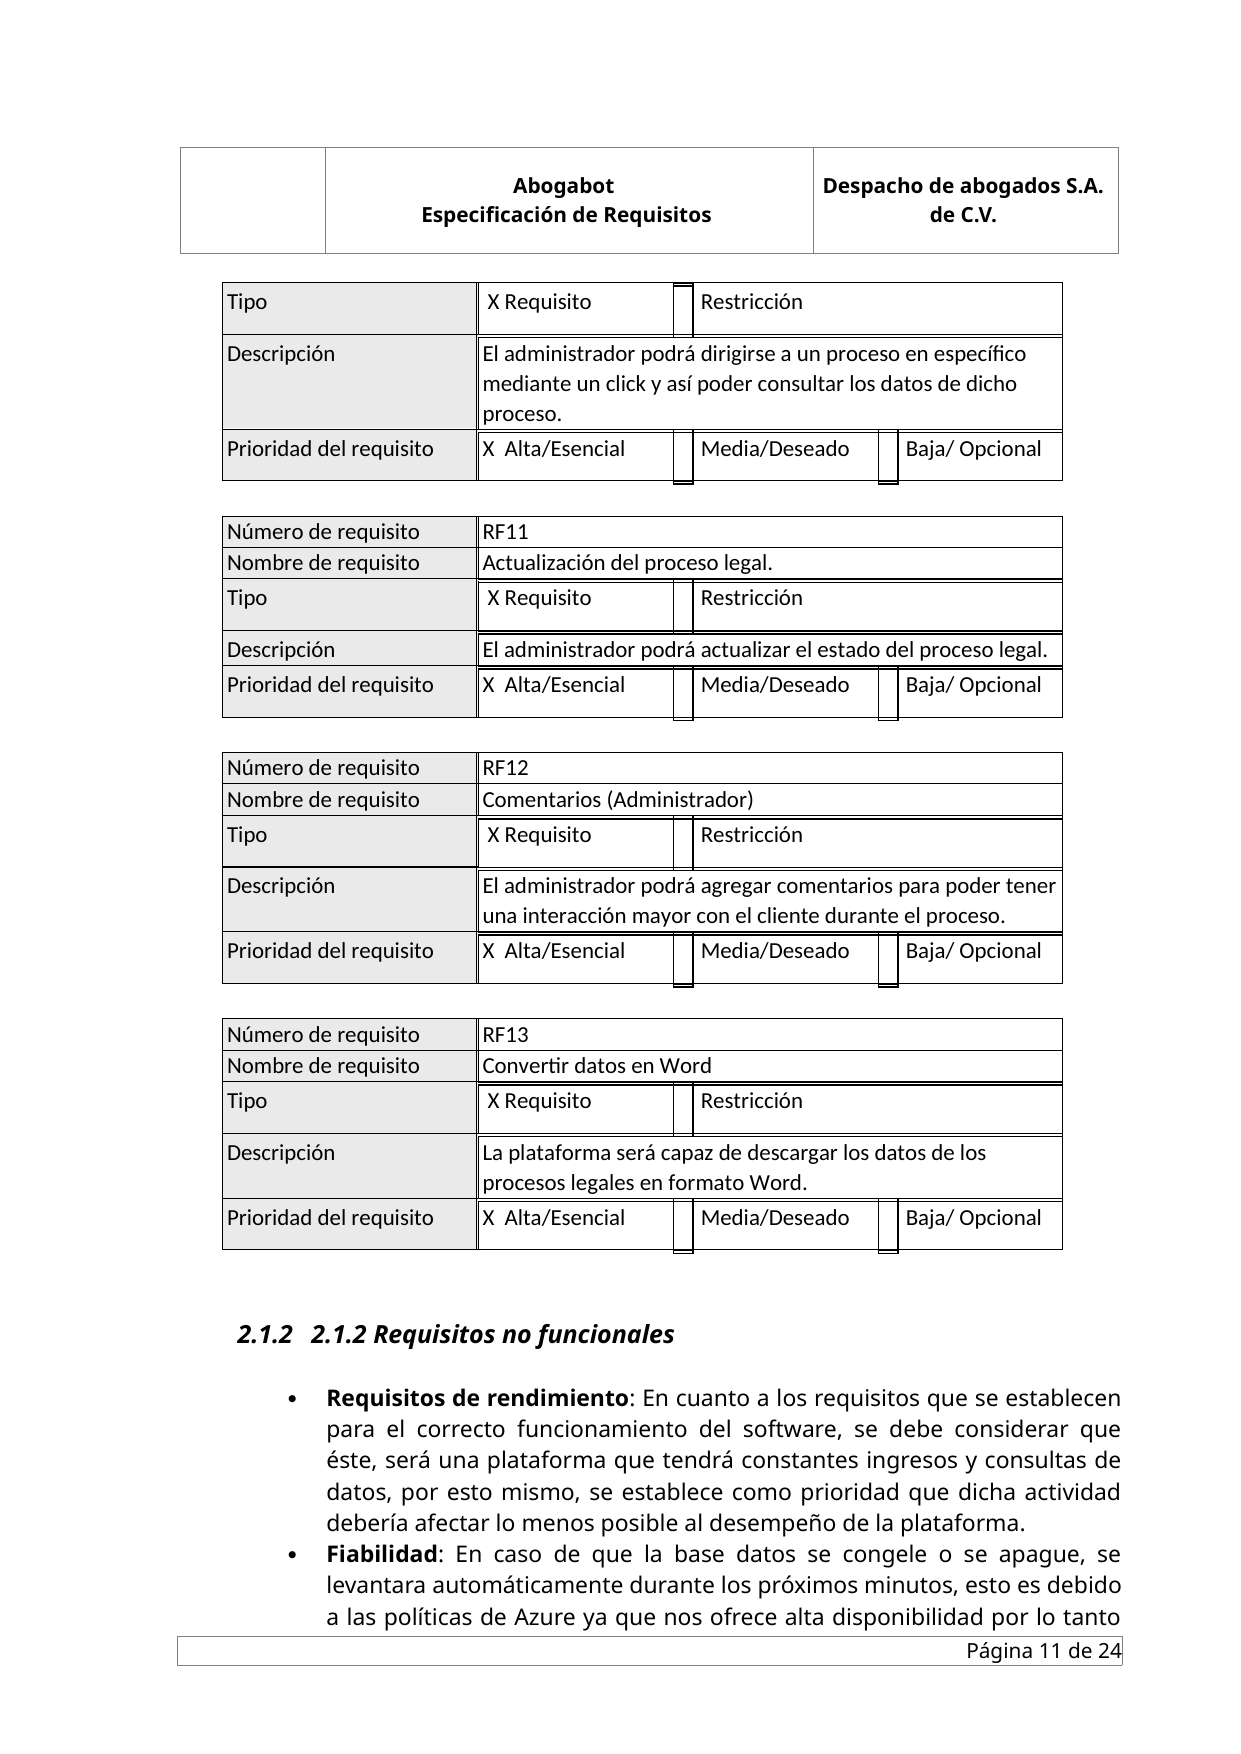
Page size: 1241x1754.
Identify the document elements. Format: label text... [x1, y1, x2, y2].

table_cell La plataforma será capaz de descargar los datos de los procesos legales en formato Word. [479, 1137, 1062, 1198]
table_header RF11 [479, 517, 1062, 547]
table_cell [879, 1202, 897, 1249]
table_cell Baja/ Opcional [899, 433, 1062, 480]
table_cell [674, 1086, 692, 1133]
table_cell X Alta/Esencial [479, 936, 673, 983]
table_cell [879, 936, 897, 983]
table_cell [879, 433, 897, 480]
table_cell Descripción [223, 868, 476, 931]
table_header RF13 [479, 1019, 1062, 1050]
table_cell Restricción [694, 820, 1062, 866]
table_cell X Requisito [479, 1086, 673, 1133]
table_cell Nombre de requisito [223, 548, 476, 578]
table_cell Convertir datos en Word [479, 1051, 1062, 1081]
table_cell Descripción [223, 1134, 476, 1198]
table_cell Baja/ Opcional [899, 936, 1062, 983]
table_cell Nombre de requisito [223, 784, 476, 815]
table_cell Baja/ Opcional [899, 670, 1062, 717]
list Fiabilidad: En caso de que la base datos se congele o se apague, se levantara automáticamente durante los próximos minutos, esto es debido a las políticas de Azure ya que nos ofrece alta disponibilidad por lo tanto [289, 1538, 1122, 1632]
table_header RF12 [479, 753, 1062, 783]
table_cell Tipo [223, 579, 476, 630]
table_cell Descripción [223, 335, 476, 428]
table_cell [674, 670, 692, 717]
table_cell [674, 583, 692, 630]
table_cell X Alta/Esencial [479, 1202, 673, 1249]
table_header Número de requisito [223, 753, 476, 783]
subtitle 2.1.2 Requisitos no funcionales [237, 1316, 1122, 1351]
list Requisitos de rendimiento: En cuanto a los requisitos que se establecen para el correcto funcionamiento del software, se debe considerar que éste, será una plataforma que tendrá constantes ingresos y consultas de datos, por esto mismo, se establece como prioridad que dicha actividad debería afectar lo menos posible al desempeño de la plataforma. [289, 1382, 1122, 1538]
table_cell El administrador podrá dirigirse a un proceso en específico mediante un click y así poder consultar los datos de dicho proceso. [479, 338, 1062, 428]
table_cell Media/Deseado [694, 1202, 878, 1249]
table_header Número de requisito [223, 517, 476, 547]
table_cell Prioridad del requisito [223, 666, 476, 717]
table_cell [879, 670, 897, 717]
table_cell X Requisito [479, 583, 673, 630]
table_cell [674, 433, 692, 480]
table_cell Restricción [694, 1086, 1062, 1133]
table_cell [674, 1202, 692, 1249]
table_cell Restricción [694, 283, 1062, 334]
table_cell Media/Deseado [694, 936, 878, 983]
table_cell X Requisito [479, 820, 673, 866]
table_cell [674, 820, 692, 866]
table_cell Nombre de requisito [223, 1051, 476, 1081]
table_cell Prioridad del requisito [223, 430, 476, 480]
table_cell X Alta/Esencial [479, 670, 673, 717]
table_cell El administrador podrá agregar comentarios para poder tener una interacción mayor con el cliente durante el proceso. [479, 871, 1062, 931]
table_cell Tipo [223, 283, 476, 334]
table_cell Prioridad del requisito [223, 932, 476, 983]
table_cell Descripción [223, 631, 476, 665]
table_cell Tipo [223, 816, 476, 866]
table_cell Prioridad del requisito [223, 1199, 476, 1249]
table_cell [674, 936, 692, 983]
table_cell Tipo [223, 1082, 476, 1133]
table_cell Restricción [694, 583, 1062, 630]
table_cell Baja/ Opcional [899, 1202, 1062, 1249]
table_cell Media/Deseado [694, 670, 878, 717]
table_cell X Requisito [479, 283, 673, 334]
table_header Número de requisito [223, 1019, 476, 1050]
table_cell X Alta/Esencial [479, 433, 673, 480]
table_cell Media/Deseado [694, 433, 878, 480]
table_cell Actualización del proceso legal. [479, 548, 1062, 578]
table_cell Comentarios (Administrador) [479, 784, 1062, 815]
table_cell [674, 287, 692, 334]
table_cell El administrador podrá actualizar el estado del proceso legal. [479, 635, 1062, 665]
